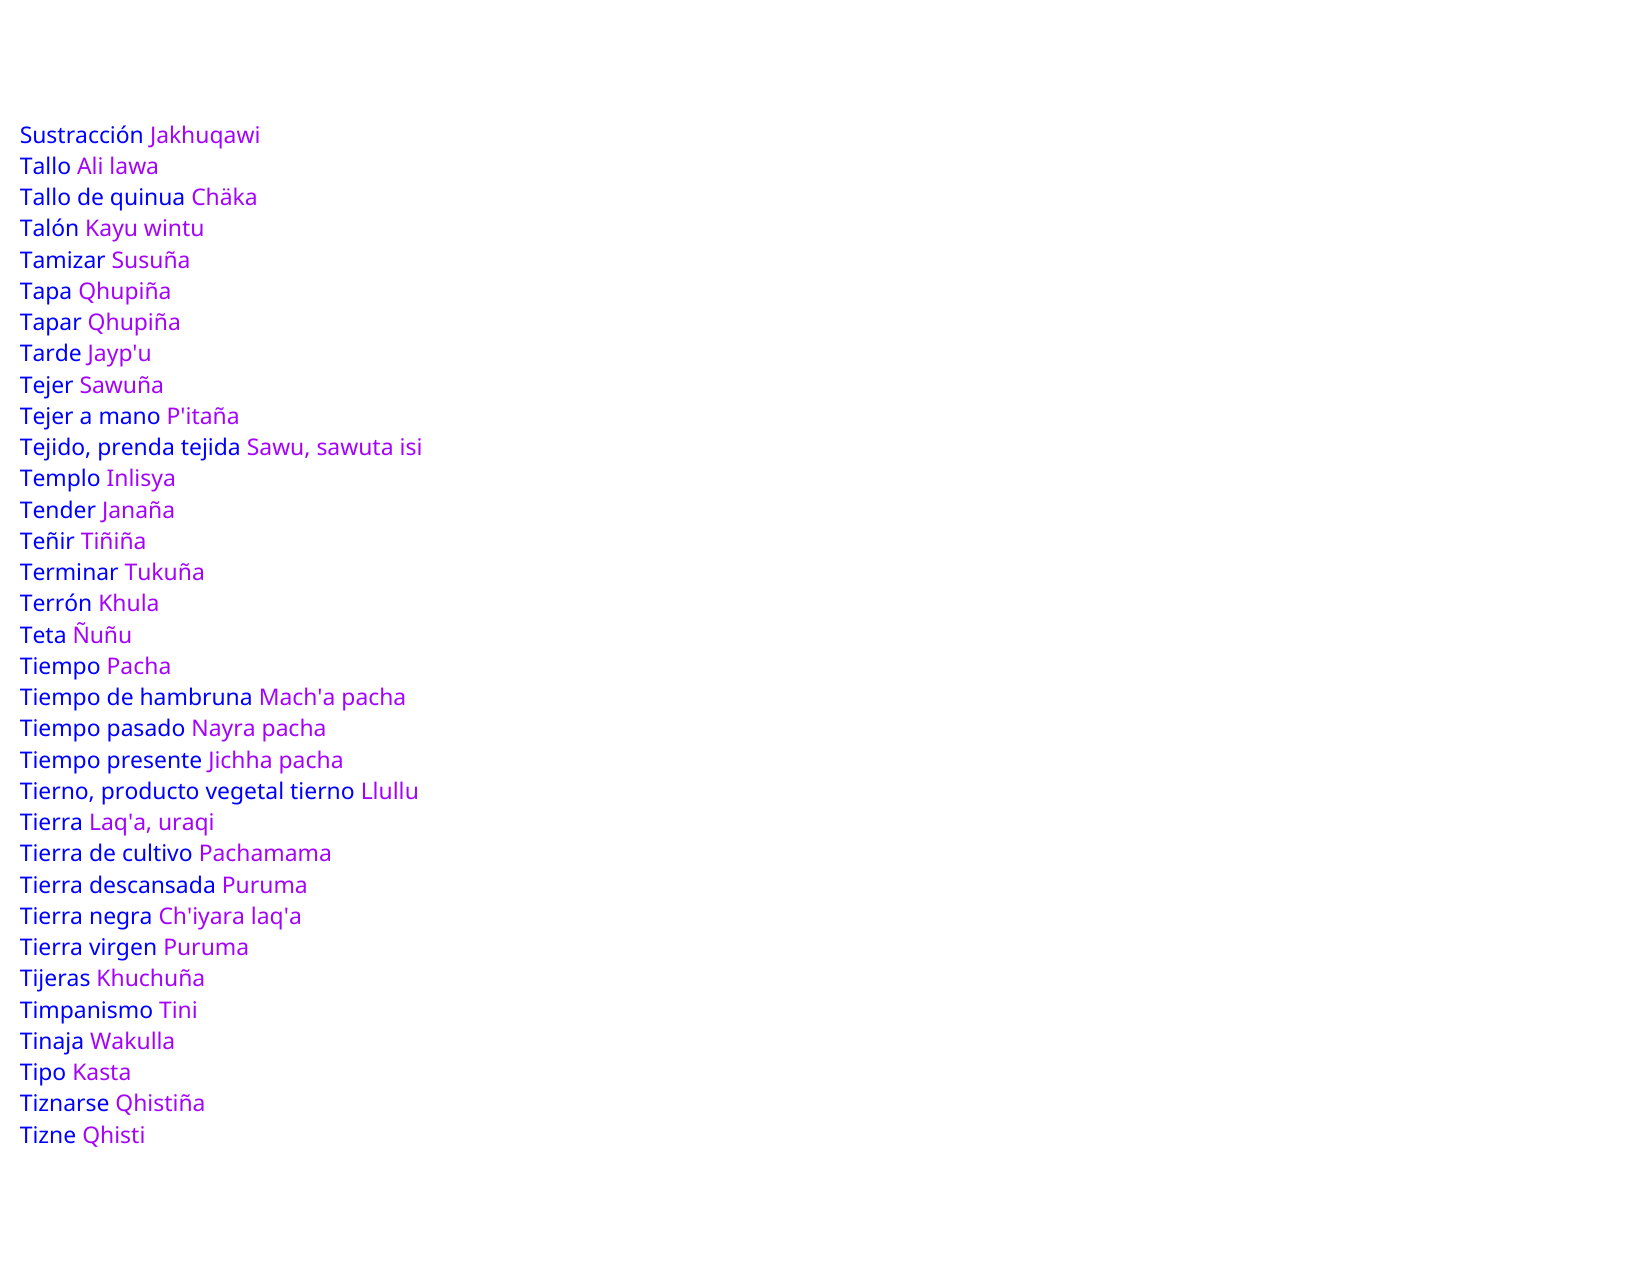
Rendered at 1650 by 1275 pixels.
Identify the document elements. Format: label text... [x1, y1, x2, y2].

text Tipo Kasta [19, 1056, 1616, 1087]
text Tiempo de hambruna Mach'a pacha [19, 681, 1616, 712]
text Tamizar Susuña [19, 243, 1616, 275]
text Tiznarse Qhistiña [19, 1087, 1616, 1118]
text Sustracción Jakhuqawi [19, 118, 1616, 150]
text Tierra virgen Puruma [19, 931, 1616, 962]
text Tarde Jayp'u [19, 337, 1616, 368]
text Teta Ñuñu [19, 618, 1616, 650]
text Tijeras Khuchuña [19, 962, 1616, 993]
text Tejer Sawuña [19, 368, 1616, 400]
text Tapar Qhupiña [19, 306, 1616, 337]
text Templo Inlisya [19, 462, 1616, 493]
text Tejido, prenda tejida Sawu, sawuta isi [19, 431, 1616, 462]
text Tierra Laq'a, uraqi [19, 806, 1616, 837]
text Tizne Qhisti [19, 1118, 1616, 1150]
text Tinaja Wakulla [19, 1025, 1616, 1056]
text Tierno, producto vegetal tierno Llullu [19, 775, 1616, 806]
text Tiempo Pacha [19, 650, 1616, 681]
text Tierra negra Ch'iyara laq'a [19, 900, 1616, 931]
text Terrón Khula [19, 587, 1616, 618]
text Tiempo pasado Nayra pacha [19, 712, 1616, 743]
text Talón Kayu wintu [19, 212, 1616, 243]
text Tallo Ali lawa [19, 150, 1616, 181]
text Tejer a mano P'itaña [19, 400, 1616, 431]
text Tiempo presente Jichha pacha [19, 743, 1616, 775]
text Terminar Tukuña [19, 556, 1616, 587]
text Tallo de quinua Chäka [19, 181, 1616, 212]
text Tender Janaña [19, 493, 1616, 525]
text Tapa Qhupiña [19, 275, 1616, 306]
text Tierra de cultivo Pachamama [19, 837, 1616, 868]
text Timpanismo Tini [19, 993, 1616, 1025]
text Tierra descansada Puruma [19, 868, 1616, 900]
text Teñir Tiñiña [19, 525, 1616, 556]
